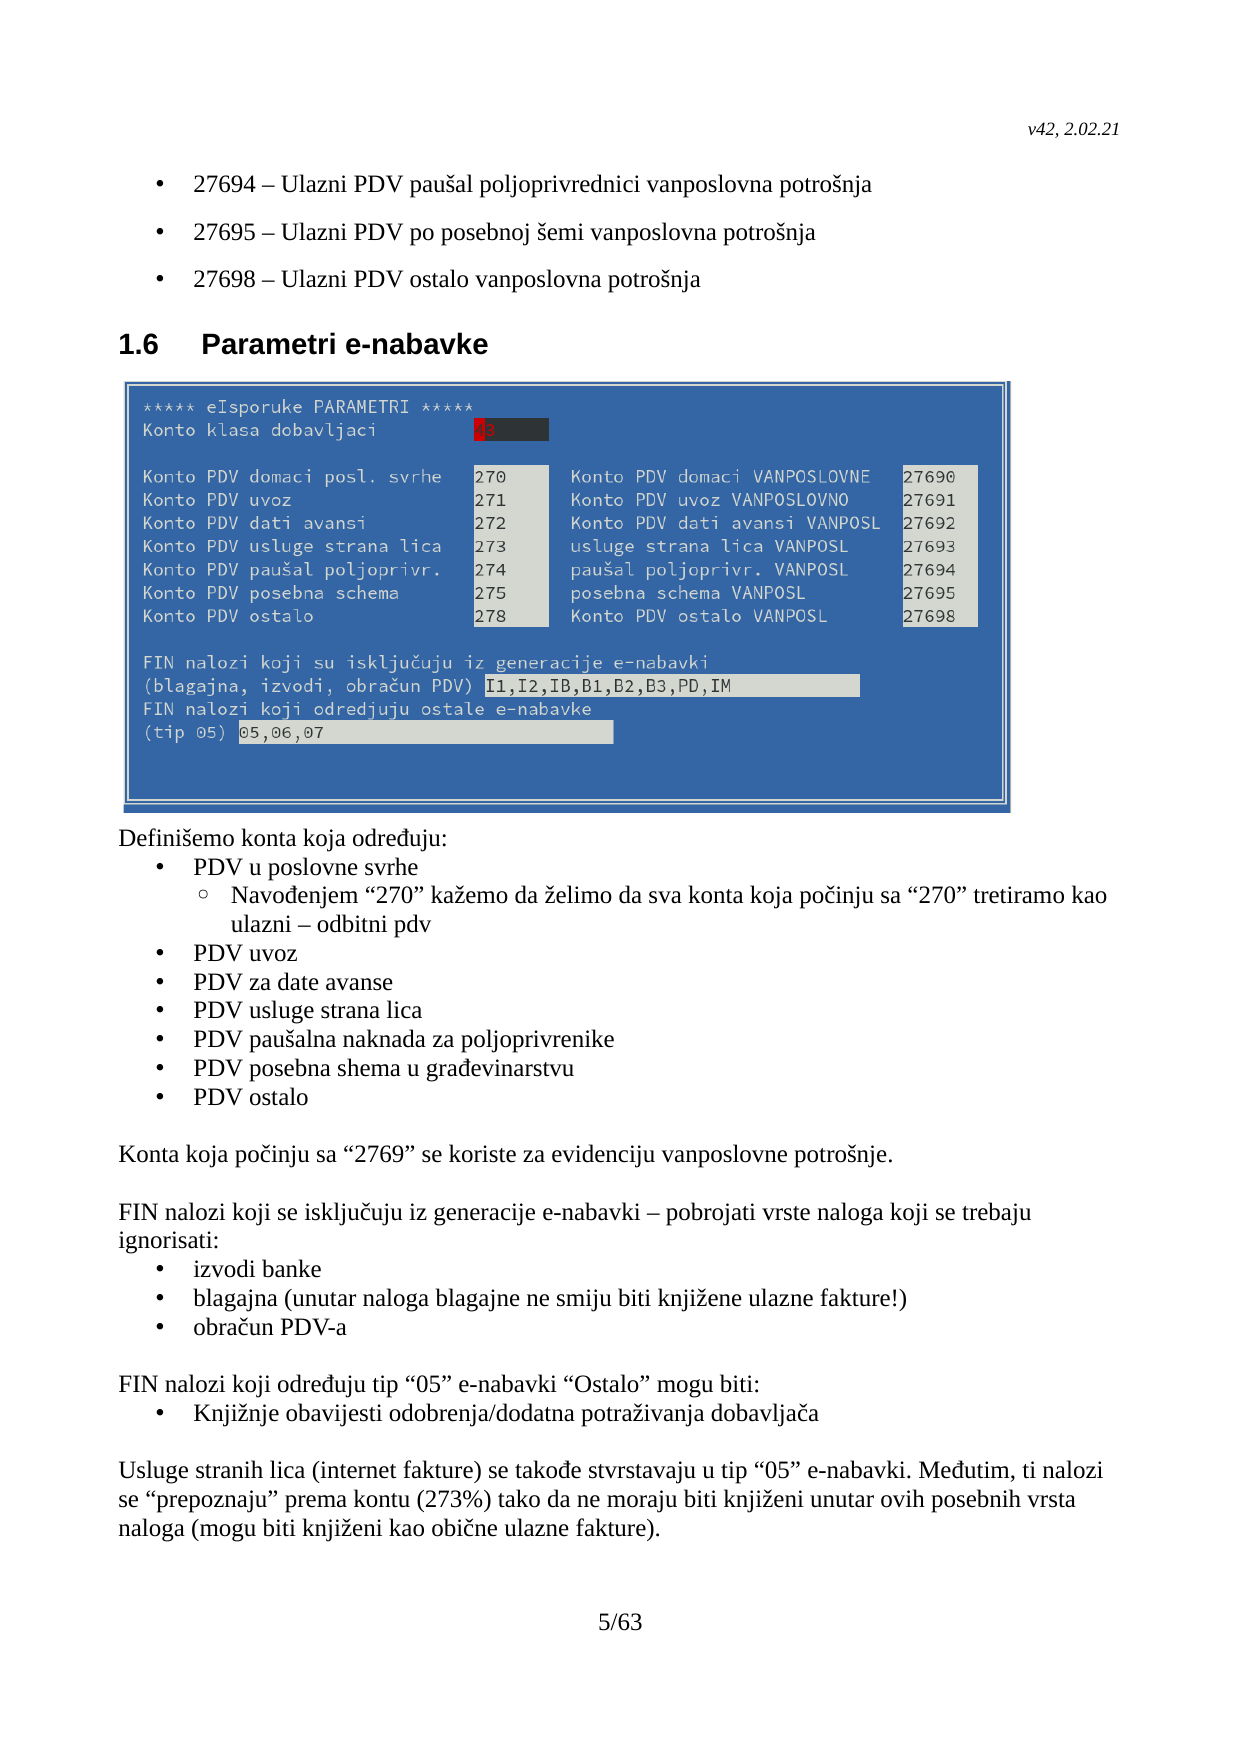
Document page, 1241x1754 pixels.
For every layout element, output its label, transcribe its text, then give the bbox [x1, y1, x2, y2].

list PDV za date avanse [156, 967, 1122, 995]
text Usluge stranih lica (internet fakture) se takođe stvrstavaju u tip “05” e-nabavki. Međutim, ti nalozi se “prepoznaju” prema kontu (273%) tako da ne moraju biti knjiženi unutar ovih posebnih vrsta naloga (mogu biti knjiženi kao obične ulazne fakture). [118, 1455, 1122, 1542]
list izvodi banke [156, 1254, 1122, 1283]
list PDV paušalna naknada za poljoprivrenike [156, 1024, 1122, 1053]
list obračun PDV-a [156, 1312, 1122, 1340]
list 27698 – Ulazni PDV ostalo vanposlovna potrošnja [156, 264, 1122, 293]
list PDV ostalo [156, 1082, 1122, 1110]
list PDV posebna shema u građevinarstvu [156, 1053, 1122, 1082]
text Definišemo konta koja određuju: [118, 823, 1122, 852]
list PDV u poslovne svrhe [156, 852, 1122, 880]
list PDV usluge strana lica [156, 995, 1122, 1024]
text FIN nalozi koji se isključuju iz generacije e-nabavki – pobrojati vrste naloga koji se trebaju ignorisati: [118, 1197, 1122, 1254]
subtitle Parametri e-nabavke [118, 327, 1122, 360]
list Navođenjem “270” kažemo da želimo da sva konta koja počinju sa “270” tretiramo kao ulazni – odbitni pdv [193, 880, 1122, 938]
list Knjižnje obavijesti odobrenja/dodatna potraživanja dobavljača [156, 1398, 1122, 1427]
list 27694 – Ulazni PDV paušal poljoprivrednici vanposlovna potrošnja [156, 169, 1122, 198]
list blagajna (unutar naloga blagajne ne smiju biti knjižene ulazne fakture!) [156, 1283, 1122, 1312]
text FIN nalozi koji određuju tip “05” e-nabavki “Ostalo” mogu biti: [118, 1369, 1122, 1398]
picture [123, 381, 1012, 813]
list 27695 – Ulazni PDV po posebnoj šemi vanposlovna potrošnja [156, 217, 1122, 246]
list PDV uvoz [156, 938, 1122, 967]
text Konta koja počinju sa “2769” se koriste za evidenciju vanposlovne potrošnje. [118, 1139, 1122, 1168]
